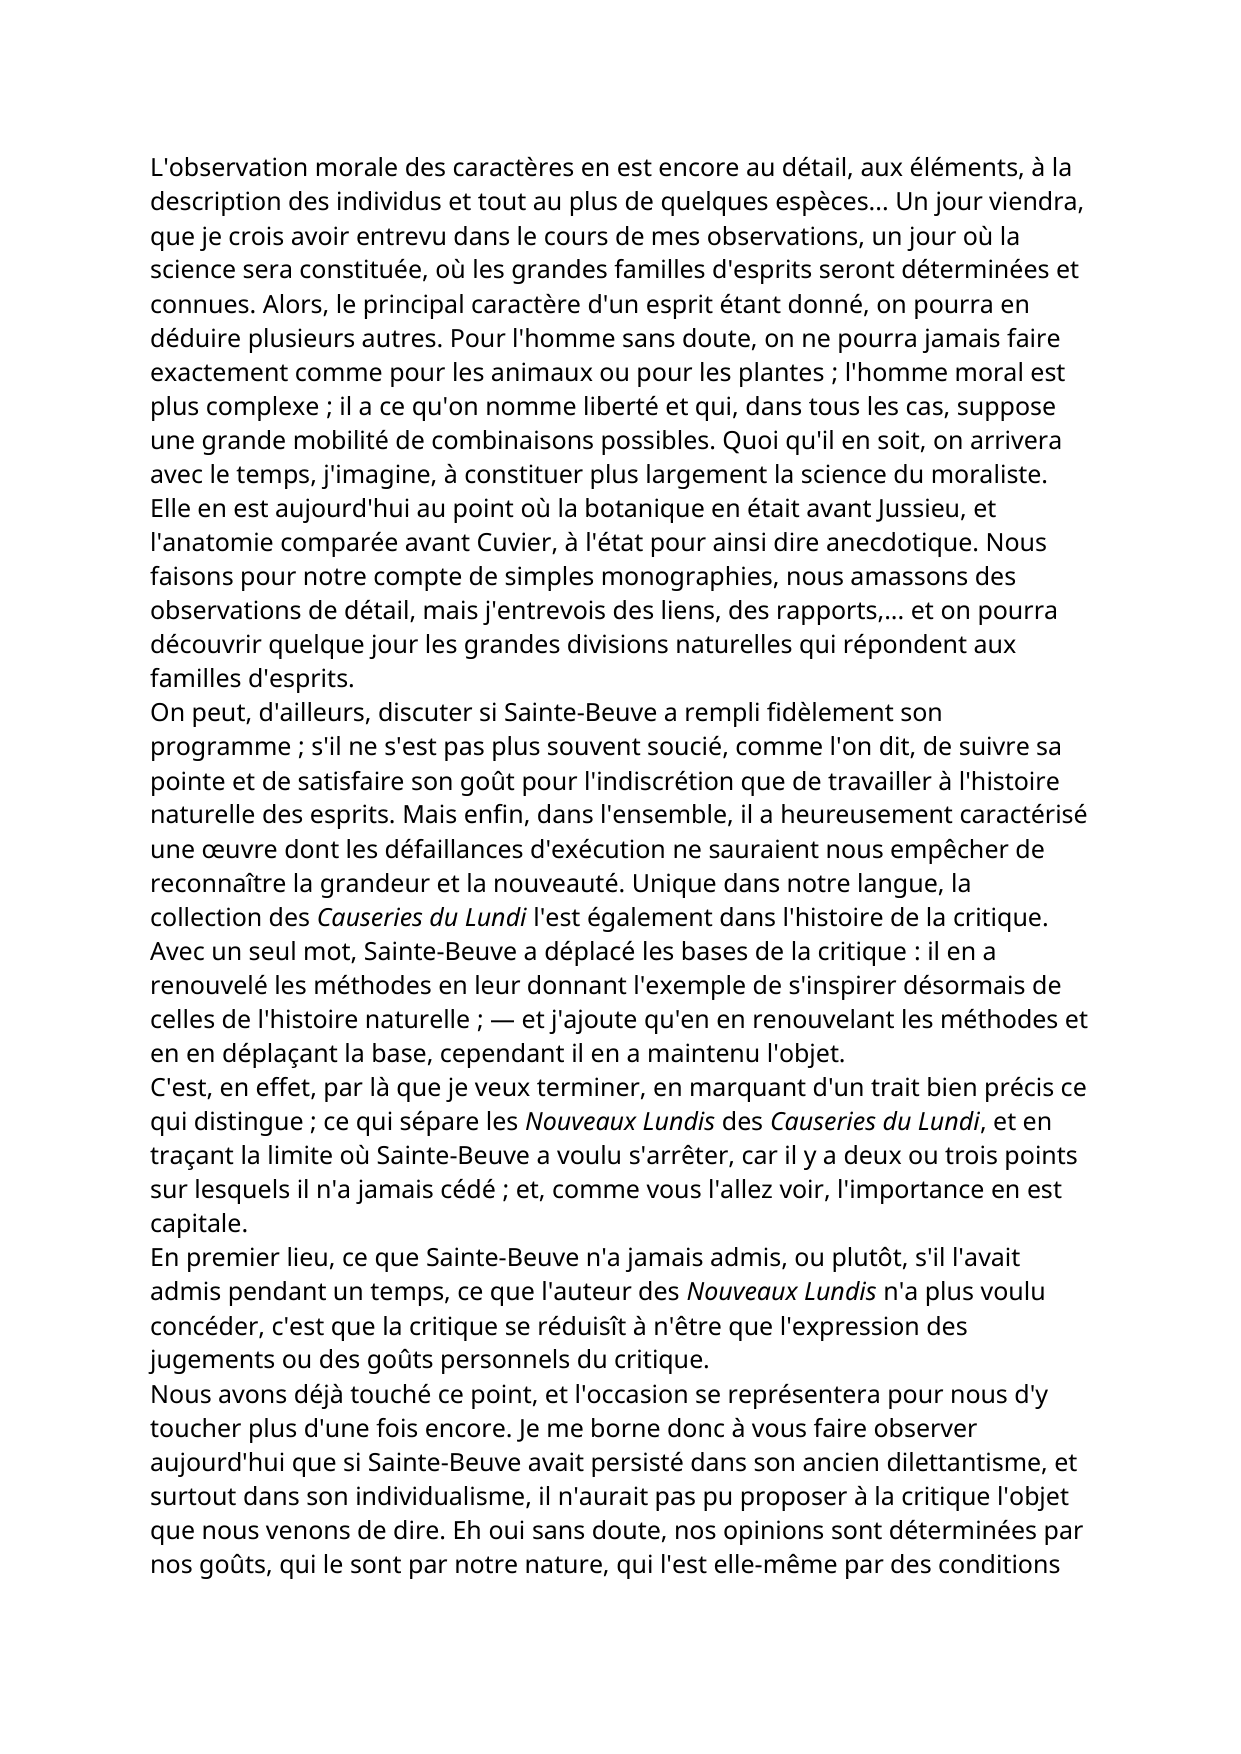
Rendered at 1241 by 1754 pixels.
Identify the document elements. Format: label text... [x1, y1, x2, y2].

text C'est, en effet, par là que je veux terminer, en marquant d'un trait bien précis ce qui distingue ; ce qui sépare les Nouveaux Lundis des Causeries du Lundi, et en traçant la limite où Sainte-Beuve a voulu s'arrêter, car il y a deux ou trois points sur lesquels il n'a jamais cédé ; et, comme vous l'allez voir, l'importance en est capitale. [150, 1070, 1091, 1240]
text L'observation morale des caractères en est encore au détail, aux éléments, à la description des individus et tout au plus de quelques espèces... Un jour viendra, que je crois avoir entrevu dans le cours de mes observations, un jour où la science sera constituée, où les grandes familles d'esprits seront déterminées et connues. Alors, le principal caractère d'un esprit étant donné, on pourra en déduire plusieurs autres. Pour l'homme sans doute, on ne pourra jamais faire exactement comme pour les animaux ou pour les plantes ; l'homme moral est plus complexe ; il a ce qu'on nomme liberté et qui, dans tous les cas, suppose une grande mobilité de combinaisons possibles. Quoi qu'il en soit, on arrivera avec le temps, j'imagine, à constituer plus largement la science du moraliste. Elle en est aujourd'hui au point où la botanique en était avant Jussieu, et l'anatomie comparée avant Cuvier, à l'état pour ainsi dire anecdotique. Nous faisons pour notre compte de simples monographies, nous amassons des observations de détail, mais j'entrevois des liens, des rapports,... et on pourra découvrir quelque jour les grandes divisions naturelles qui répondent aux familles d'esprits. [150, 150, 1091, 695]
text Nous avons déjà touché ce point, et l'occasion se représentera pour nous d'y toucher plus d'une fois encore. Je me borne donc à vous faire observer aujourd'hui que si Sainte-Beuve avait persisté dans son ancien dilettantisme, et surtout dans son individualisme, il n'aurait pas pu proposer à la critique l'objet que nous venons de dire. Eh oui sans doute, nos opinions sont déterminées par nos goûts, qui le sont par notre nature, qui l'est elle-même par des conditions [150, 1376, 1091, 1581]
text En premier lieu, ce que Sainte-Beuve n'a jamais admis, ou plutôt, s'il l'avait admis pendant un temps, ce que l'auteur des Nouveaux Lundis n'a plus voulu concéder, c'est que la critique se réduisît à n'être que l'expression des jugements ou des goûts personnels du critique. [150, 1240, 1091, 1376]
text On peut, d'ailleurs, discuter si Sainte-Beuve a rempli fidèlement son programme ; s'il ne s'est pas plus souvent soucié, comme l'on dit, de suivre sa pointe et de satisfaire son goût pour l'indiscrétion que de travailler à l'histoire naturelle des esprits. Mais enfin, dans l'ensemble, il a heureusement caractérisé une œuvre dont les défaillances d'exécution ne sauraient nous empêcher de reconnaître la grandeur et la nouveauté. Unique dans notre langue, la collection des Causeries du Lundi l'est également dans l'histoire de la critique. Avec un seul mot, Sainte-Beuve a déplacé les bases de la critique : il en a renouvelé les méthodes en leur donnant l'exemple de s'inspirer désormais de celles de l'histoire naturelle ; — et j'ajoute qu'en en renouvelant les méthodes et en en déplaçant la base, cependant il en a maintenu l'objet. [150, 695, 1091, 1070]
